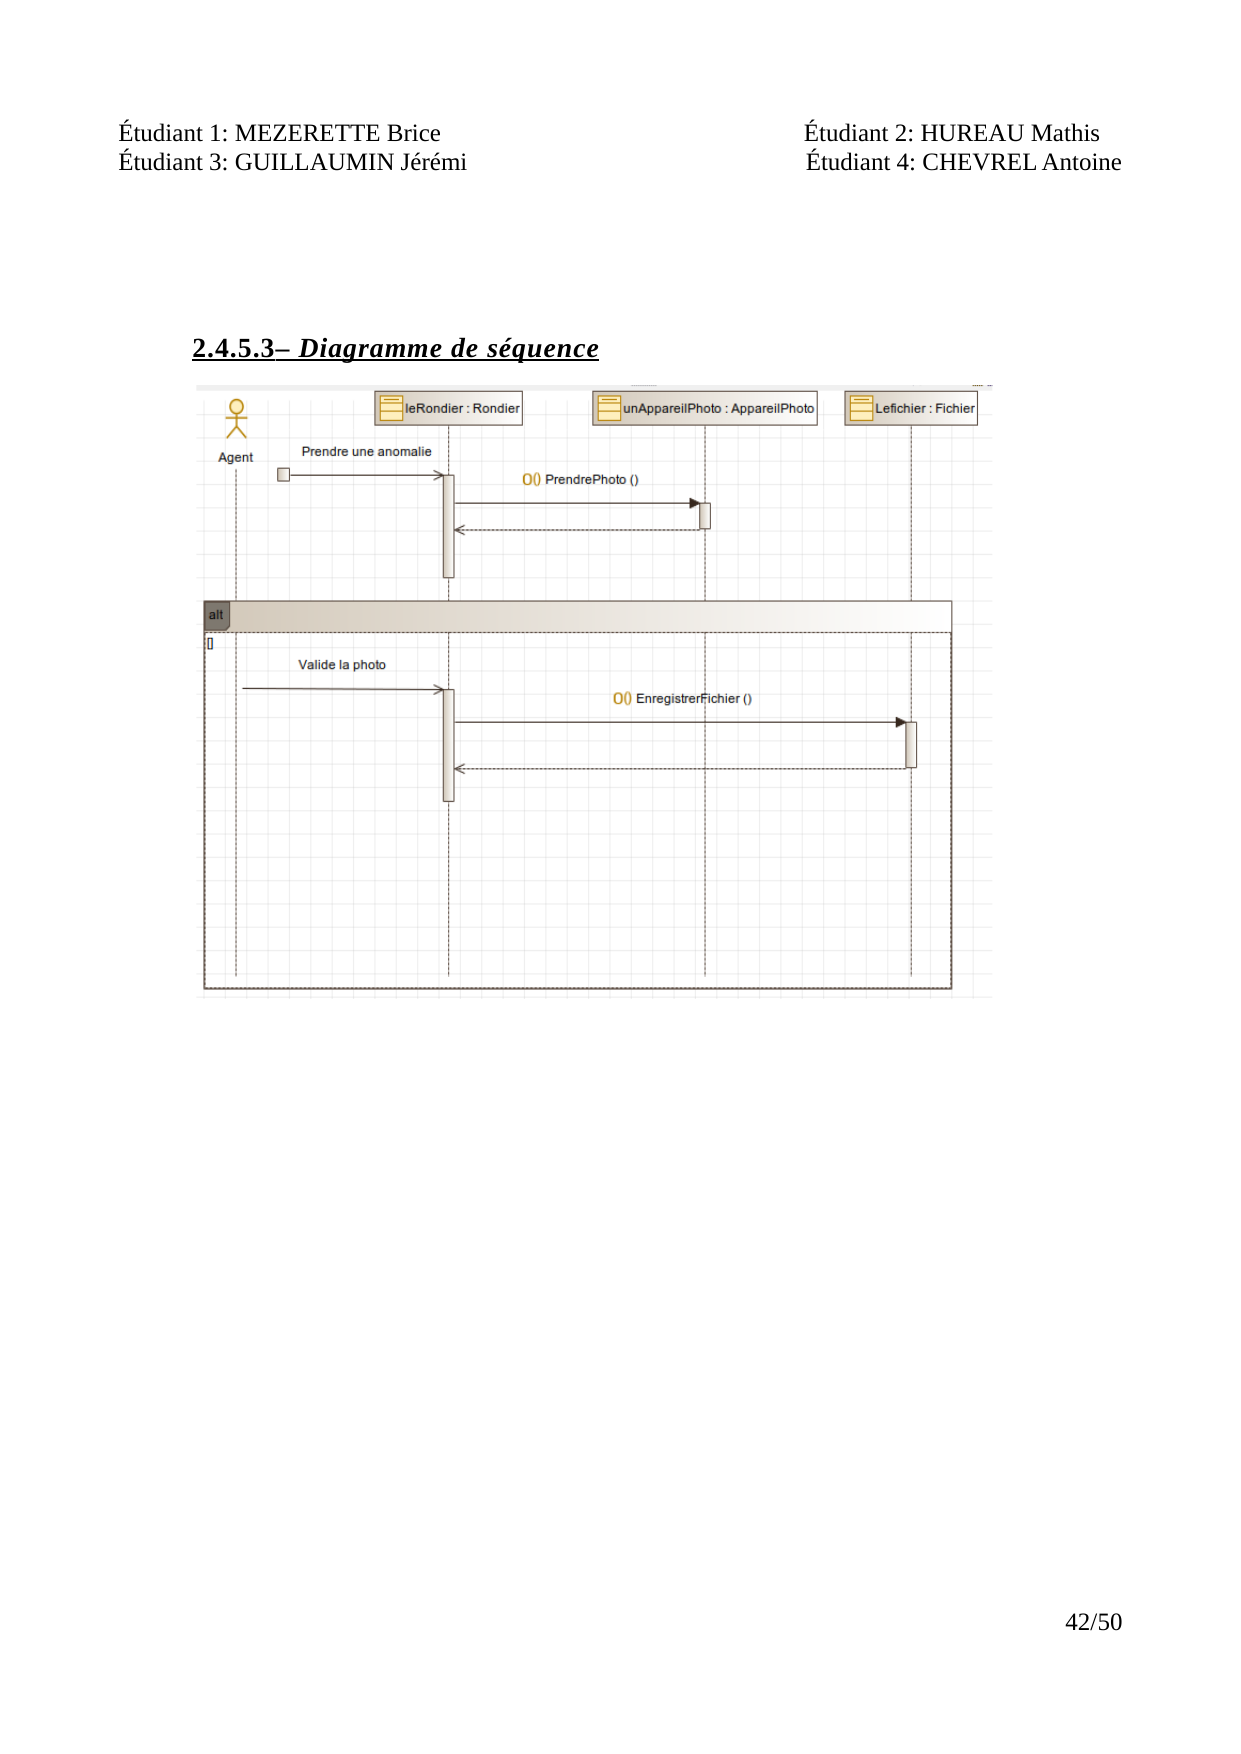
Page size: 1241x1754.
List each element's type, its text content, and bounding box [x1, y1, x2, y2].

picture [196, 385, 993, 999]
subtitle 2.4.5.3– Diagramme de séquence [118, 331, 1122, 363]
